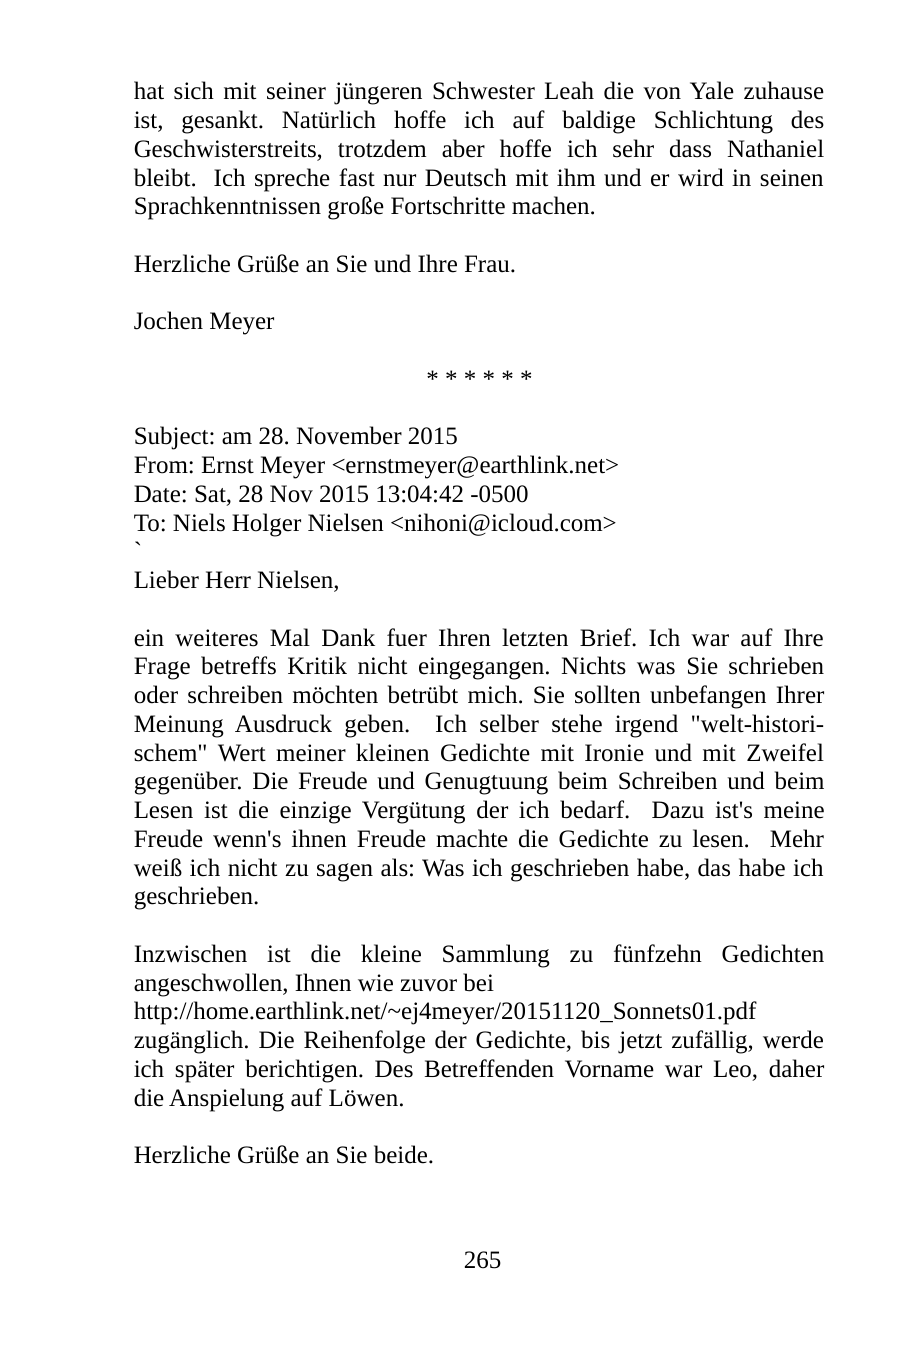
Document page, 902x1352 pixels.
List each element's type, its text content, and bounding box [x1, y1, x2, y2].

text Subject: am 28. November 2015 [133, 421, 825, 450]
text Inzwischen ist die kleine Sammlung zu fünfzehn Gedichten angeschwollen, Ihnen wie zuvor bei [133, 939, 825, 996]
text * * * * * * [133, 364, 825, 393]
text http://home.earthlink.net/~ej4meyer/20151120_Sonnets01.pdf [133, 996, 825, 1025]
text zugänglich. Die Reihenfolge der Gedichte, bis jetzt zufällig, werde ich später berichtigen. Des Betreffenden Vorname war Leo, daher die Anspielung auf Löwen. [133, 1025, 825, 1111]
text ` [133, 536, 825, 565]
text Lieber Herr Nielsen, [133, 565, 825, 594]
text hat sich mit seiner jüngeren Schwester Leah die von Yale zuhause ist, gesankt. Natürlich hoffe ich auf baldige Schlichtung des Geschwisterstreits, trotzdem aber hoffe ich sehr dass Nathaniel bleibt. Ich spreche fast nur Deutsch mit ihm und er wird in seinen Sprachkenntnissen große Fortschritte machen. [133, 76, 825, 220]
text Date: Sat, 28 Nov 2015 13:04:42 -0500 [133, 479, 825, 508]
text ein weiteres Mal Dank fuer Ihren letzten Brief. Ich war auf Ihre Frage betreffs Kritik nicht eingegangen. Nichts was Sie schrieben oder schreiben möchten betrübt mich. Sie sollten unbefangen Ihrer Meinung Ausdruck geben. Ich selber stehe irgend "welt-histori-schem" Wert meiner kleinen Gedichte mit Ironie und mit Zweifel gegenüber. Die Freude und Genugtuung beim Schreiben und beim Lesen ist die einzige Vergütung der ich bedarf. Dazu ist's meine Freude wenn's ihnen Freude machte die Gedichte zu lesen. Mehr weiß ich nicht zu sagen als: Was ich geschrieben habe, das habe ich geschrieben. [133, 623, 825, 910]
text To: Niels Holger Nielsen <nihoni@icloud.com> [133, 508, 825, 536]
text Jochen Meyer [133, 306, 825, 335]
text From: Ernst Meyer <ernstmeyer@earthlink.net> [133, 450, 825, 479]
text Herzliche Grüße an Sie beide. [133, 1140, 825, 1169]
text Herzliche Grüße an Sie und Ihre Frau. [133, 249, 825, 278]
